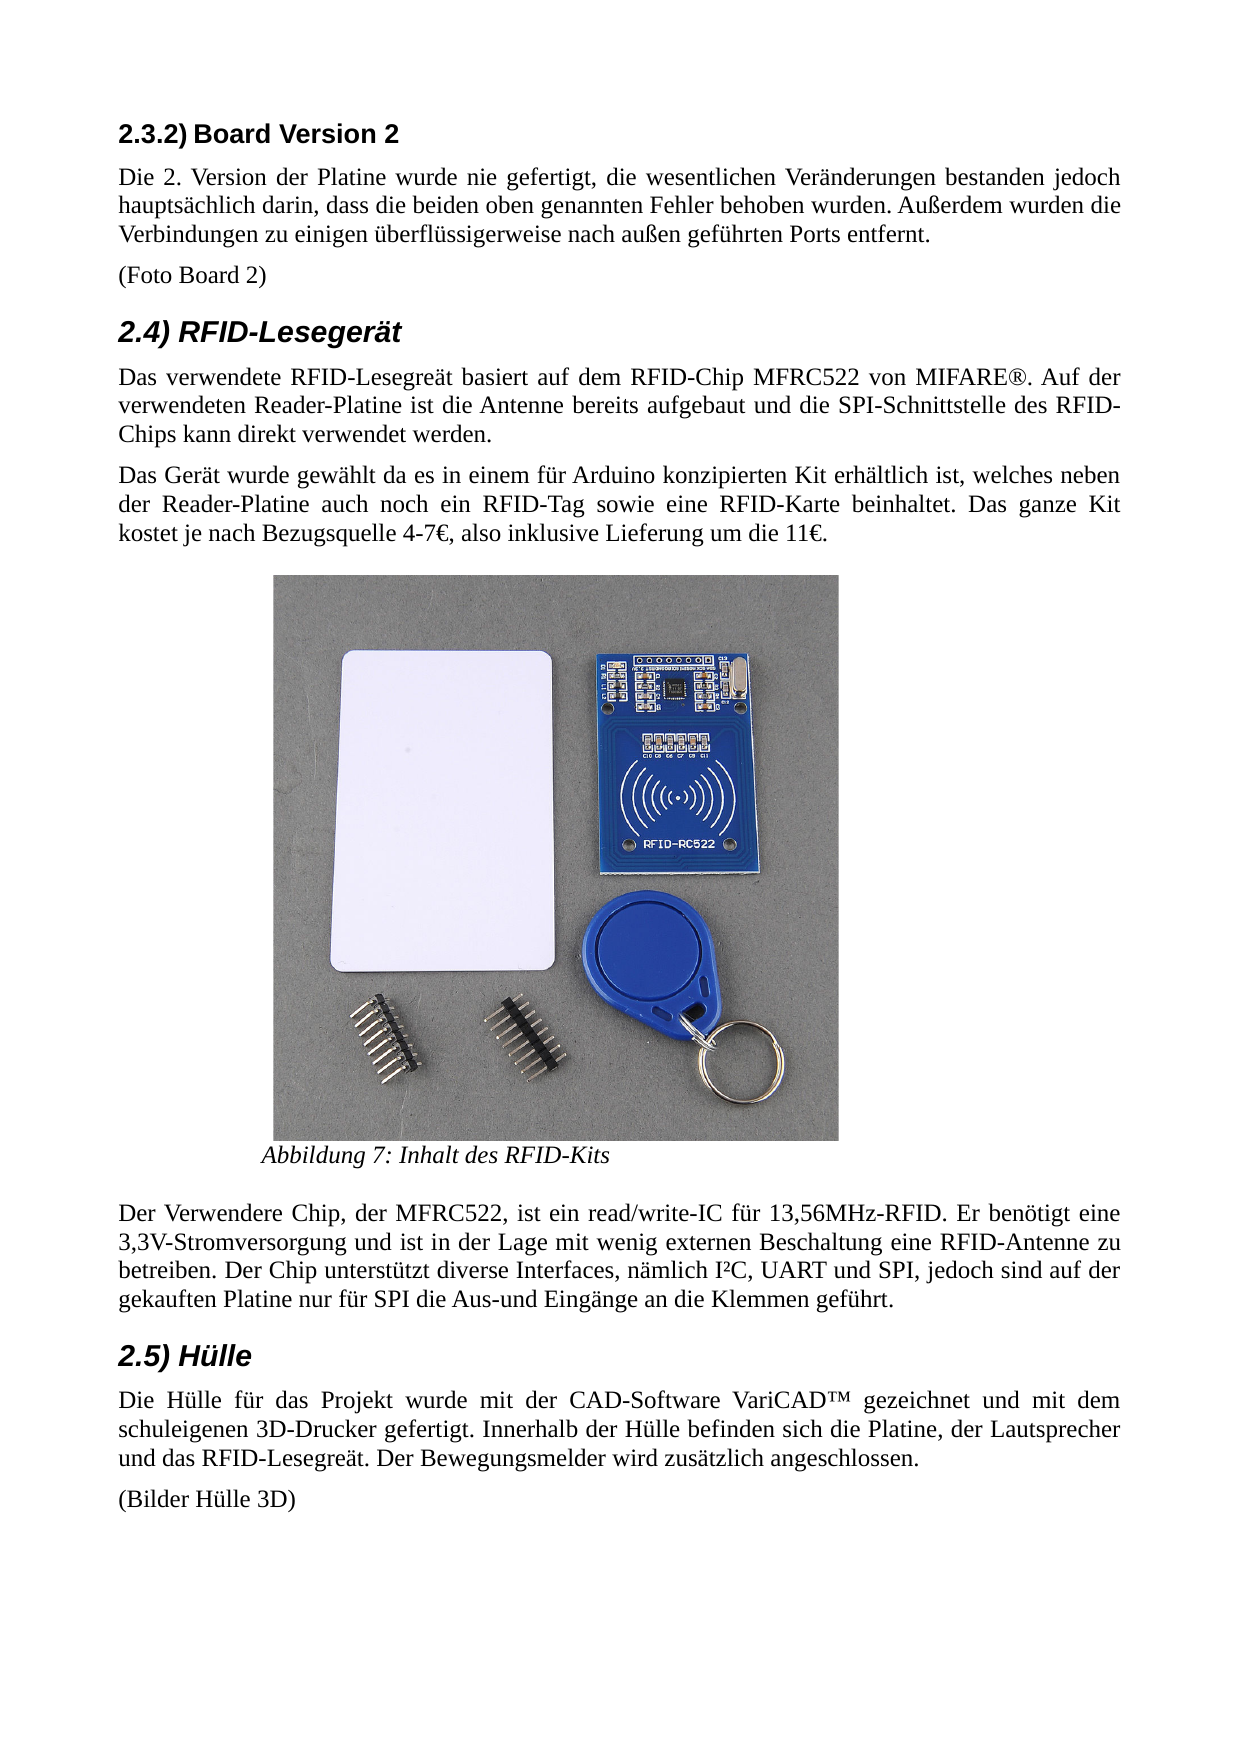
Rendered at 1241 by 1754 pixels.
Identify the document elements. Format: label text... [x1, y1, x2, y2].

text (Foto Board 2) [118, 261, 1122, 289]
picture [273, 575, 839, 1141]
text Die 2. Version der Platine wurde nie gefertigt, die wesentlichen Veränderungen bestanden jedoch hauptsächlich darin, dass die beiden oben genannten Fehler behoben wurden. Außerdem wurden die Verbindungen zu einigen überflüssigerweise nach außen geführten Ports entfernt. [118, 162, 1122, 248]
text Abbildung 7: Inhalt des RFID-Kits [261, 1141, 851, 1169]
text Das verwendete RFID-Lesegreät basiert auf dem RFID-Chip MFRC522 von MIFARE®. Auf der verwendeten Reader-Platine ist die Antenne bereits aufgebaut und die SPI-Schnittstelle des RFID-Chips kann direkt verwendet werden. [118, 362, 1122, 448]
text Das Gerät wurde gewählt da es in einem für Arduino konzipierten Kit erhältlich ist, welches neben der Reader-Platine auch noch ein RFID-Tag sowie eine RFID-Karte beinhaltet. Das ganze Kit kostet je nach Bezugsquelle 4-7€, also inklusive Lieferung um die 11€. [118, 460, 1122, 547]
text Die Hülle für das Projekt wurde mit der CAD-Software VariCAD™ gezeichnet und mit dem schuleigenen 3D-Drucker gefertigt. Innerhalb der Hülle befinden sich die Platine, der Lautsprecher und das RFID-Lesegreät. Der Bewegungsmelder wird zusätzlich angeschlossen. [118, 1385, 1122, 1472]
text (Bilder Hülle 3D) [118, 1484, 1122, 1513]
subtitle RFID-Lesegerät [118, 314, 1122, 349]
text Der Verwendere Chip, der MFRC522, ist ein read/write-IC für 13,56MHz-RFID. Er benötigt eine 3,3V-Stromversorgung und ist in der Lage mit wenig externen Beschaltung eine RFID-Antenne zu betreiben. Der Chip unterstützt diverse Interfaces, nämlich I²C, UART und SPI, jedoch sind auf der gekauften Platine nur für SPI die Aus-und Eingänge an die Klemmen geführt. [118, 559, 1122, 1313]
subtitle Hülle [118, 1338, 1122, 1373]
subtitle Board Version 2 [118, 118, 1122, 149]
